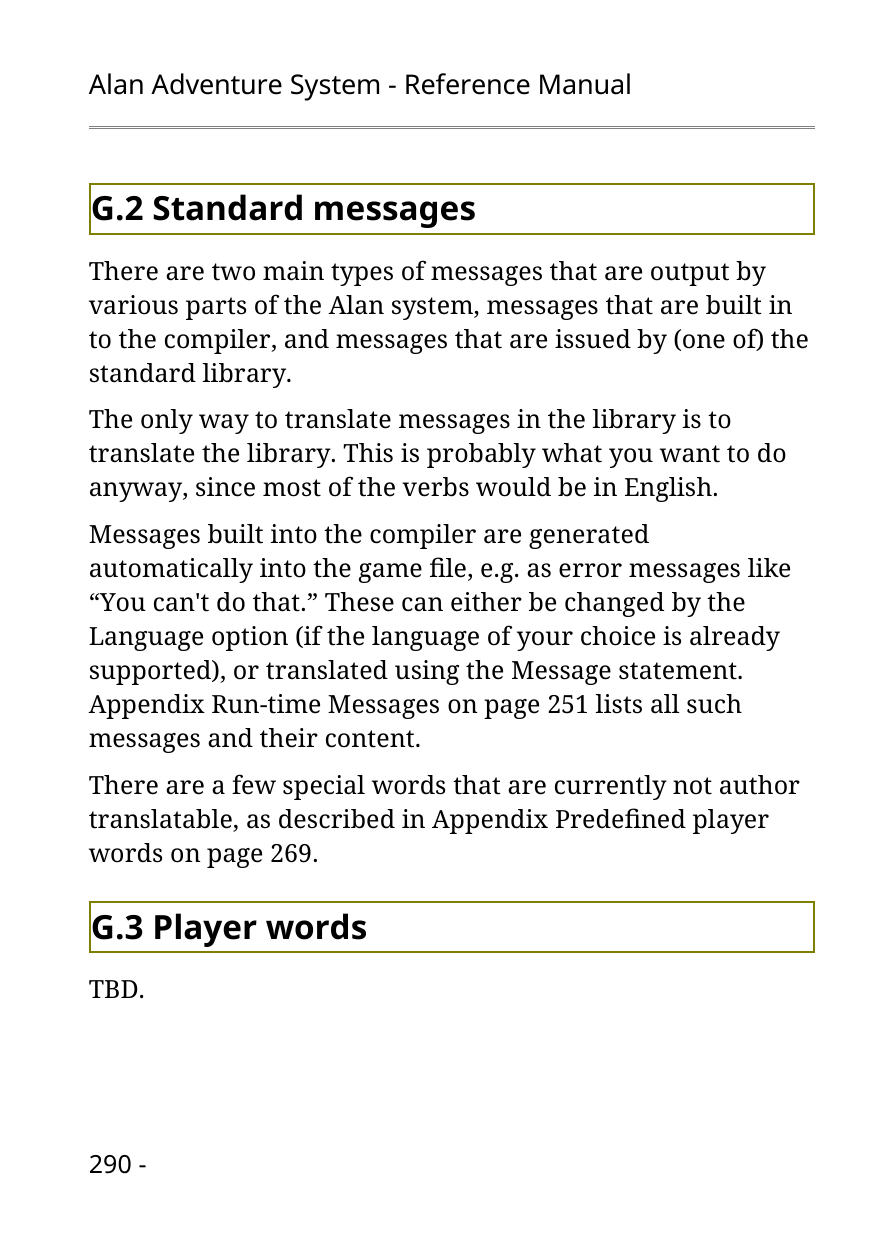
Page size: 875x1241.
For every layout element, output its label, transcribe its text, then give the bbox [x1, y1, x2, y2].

text TBD. [88, 972, 815, 1006]
text Messages built into the compiler are generated automatically into the game file, e.g. as error messages like “You can't do that.” These can either be changed by the Language option (if the language of your choice is already supported), or translated using the Message statement. Appendix Run-time Messages on page 200 lists all such messages and their content. [88, 517, 815, 755]
subtitle Standard messages [91, 185, 813, 233]
subtitle Player words [91, 903, 813, 951]
text There are a few special words that are currently not author translatable, as described in Appendix Predefined player words on page 214. [88, 768, 815, 870]
text The only way to translate messages in the library is to translate the library. This is probably what you want to do anyway, since most of the verbs would be in English. [88, 402, 815, 504]
text There are two main types of messages that are output by various parts of the Alan system, messages that are built in to the compiler, and messages that are issued by (one of) the standard library. [88, 254, 815, 389]
